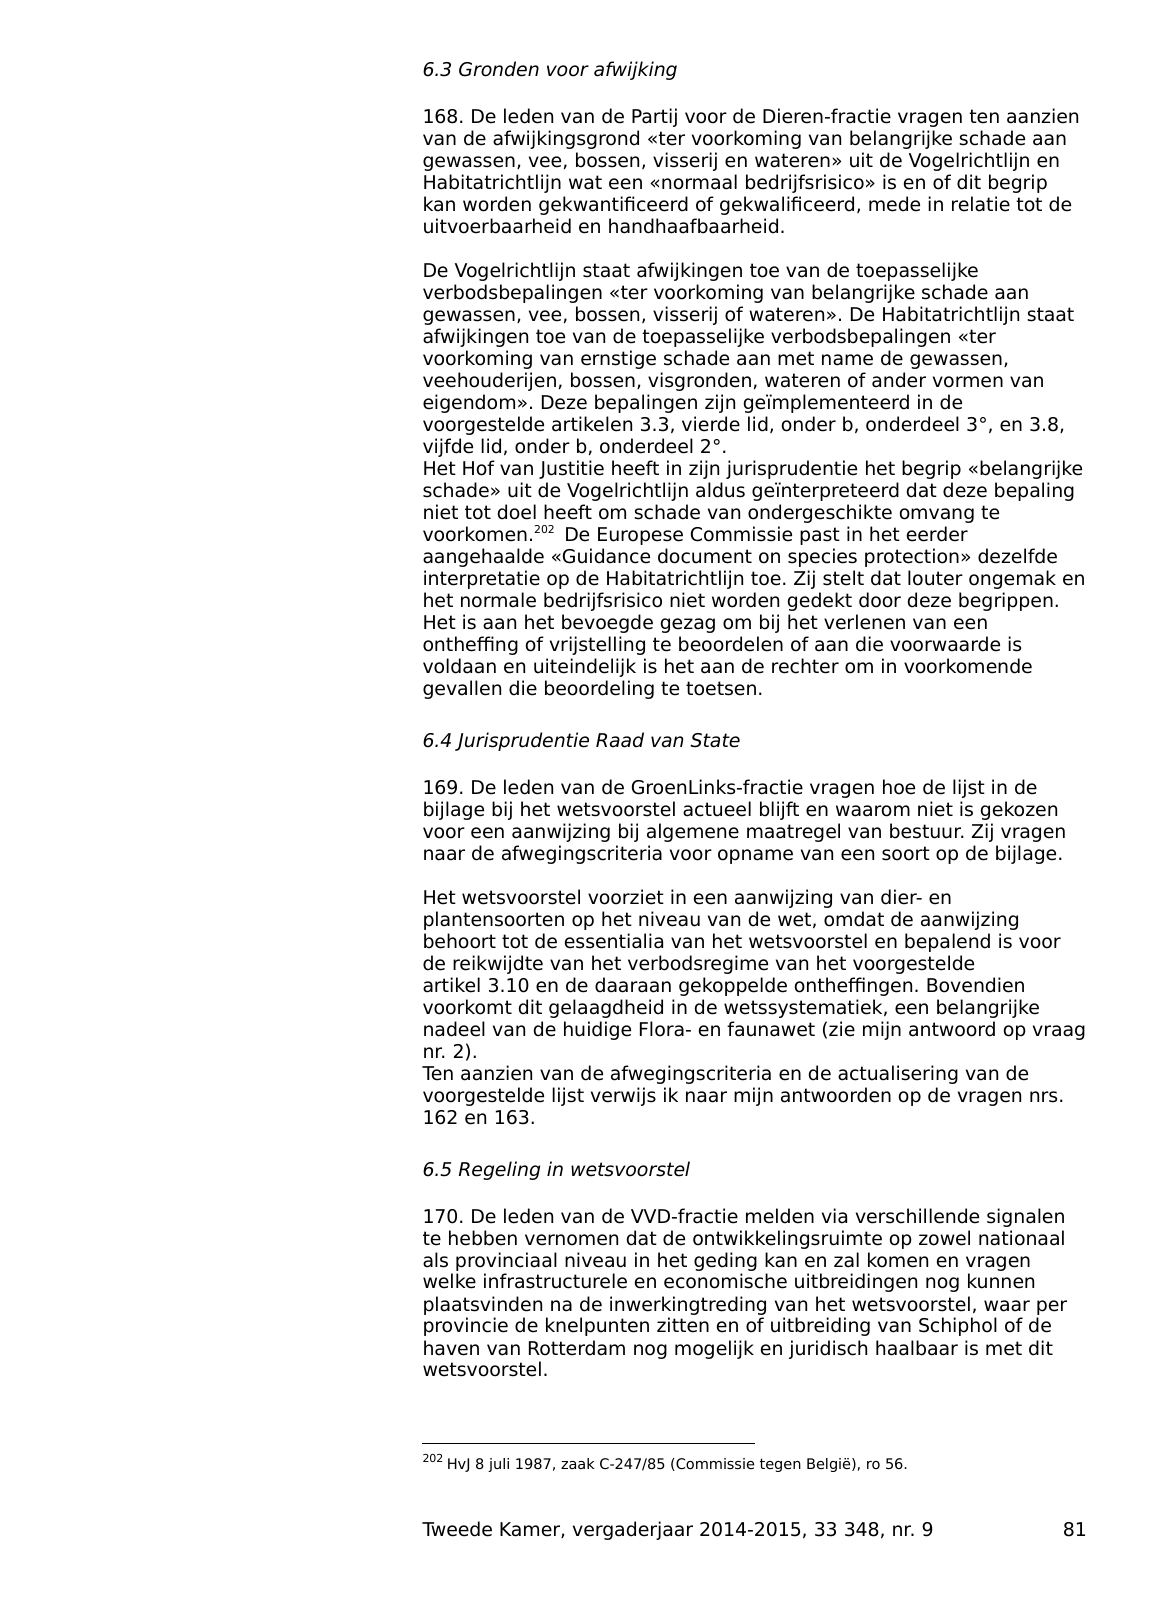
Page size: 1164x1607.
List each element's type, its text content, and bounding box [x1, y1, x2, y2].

text Het wetsvoorstel voorziet in een aanwijzing van dier- en plantensoorten op het niveau van de wet, omdat de aanwijzing behoort tot de essentialia van het wetsvoorstel en bepalend is voor de reikwijdte van het verbodsregime van het voorgestelde artikel 3.10 en de daaraan gekoppelde ontheffingen. Bovendien voorkomt dit gelaagdheid in de wetssystematiek, een belangrijke nadeel van de huidige Flora- en faunawet (zie mijn antwoord op vraag nr. 2). [422, 887, 1087, 1063]
text De Vogelrichtlijn staat afwijkingen toe van de toepasselijke verbodsbepalingen «ter voorkoming van belangrijke schade aan gewassen, vee, bossen, visserij of wateren». De Habitatrichtlijn staat afwijkingen toe van de toepasselijke verbodsbepalingen «ter voorkoming van ernstige schade aan met name de gewassen, veehouderijen, bossen, visgronden, wateren of ander vormen van eigendom». Deze bepalingen zijn geïmplementeerd in de voorgestelde artikelen 3.3, vierde lid, onder b, onderdeel 3°, en 3.8, vijfde lid, onder b, onderdeel 2°. [422, 260, 1087, 458]
text HvJ 8 juli 1987, zaak C-247/85 (Commissie tegen België), ro 56. [422, 1452, 1087, 1474]
text 168. De leden van de Partij voor de Dieren-fractie vragen ten aanzien van de afwijkingsgrond «ter voorkoming van belangrijke schade aan gewassen, vee, bossen, visserij en wateren» uit de Vogelrichtlijn en Habitatrichtlijn wat een «normaal bedrijfsrisico» is en of dit begrip kan worden gekwantificeerd of gekwalificeerd, mede in relatie tot de uitvoerbaarheid en handhaafbaarheid. [422, 106, 1087, 238]
text Ten aanzien van de afwegingscriteria en de actualisering van de voorgestelde lijst verwijs ik naar mijn antwoorden op de vragen nrs. 162 en 163. [422, 1063, 1087, 1128]
subtitle 6.5 Regeling in wetsvoorstel [422, 1158, 1087, 1181]
subtitle 6.4 Jurisprudentie Raad van State [422, 730, 1087, 752]
subtitle 6.3 Gronden voor afwijking [422, 59, 1087, 81]
text Het Hof van Justitie heeft in zijn jurisprudentie het begrip «belangrijke schade» uit de Vogelrichtlijn aldus geïnterpreteerd dat deze bepaling niet tot doel heeft om schade van ondergeschikte omvang te voorkomen. De Europese Commissie past in het eerder aangehaalde «Guidance document on species protection» dezelfde interpretatie op de Habitatrichtlijn toe. Zij stelt dat louter ongemak en het normale bedrijfsrisico niet worden gedekt door deze begrippen. Het is aan het bevoegde gezag om bij het verlenen van een ontheffing of vrijstelling te beoordelen of aan die voorwaarde is voldaan en uiteindelijk is het aan de rechter om in voorkomende gevallen die beoordeling te toetsen. [422, 458, 1087, 700]
text 170. De leden van de VVD-fractie melden via verschillende signalen te hebben vernomen dat de ontwikkelingsruimte op zowel nationaal als provinciaal niveau in het geding kan en zal komen en vragen welke infrastructurele en economische uitbreidingen nog kunnen plaatsvinden na de inwerkingtreding van het wetsvoorstel, waar per provincie de knelpunten zitten en of uitbreiding van Schiphol of de haven van Rotterdam nog mogelijk en juridisch haalbaar is met dit wetsvoorstel. [422, 1206, 1087, 1381]
text 169. De leden van de GroenLinks-fractie vragen hoe de lijst in de bijlage bij het wetsvoorstel actueel blijft en waarom niet is gekozen voor een aanwijzing bij algemene maatregel van bestuur. Zij vragen naar de afwegingscriteria voor opname van een soort op de bijlage. [422, 777, 1087, 864]
